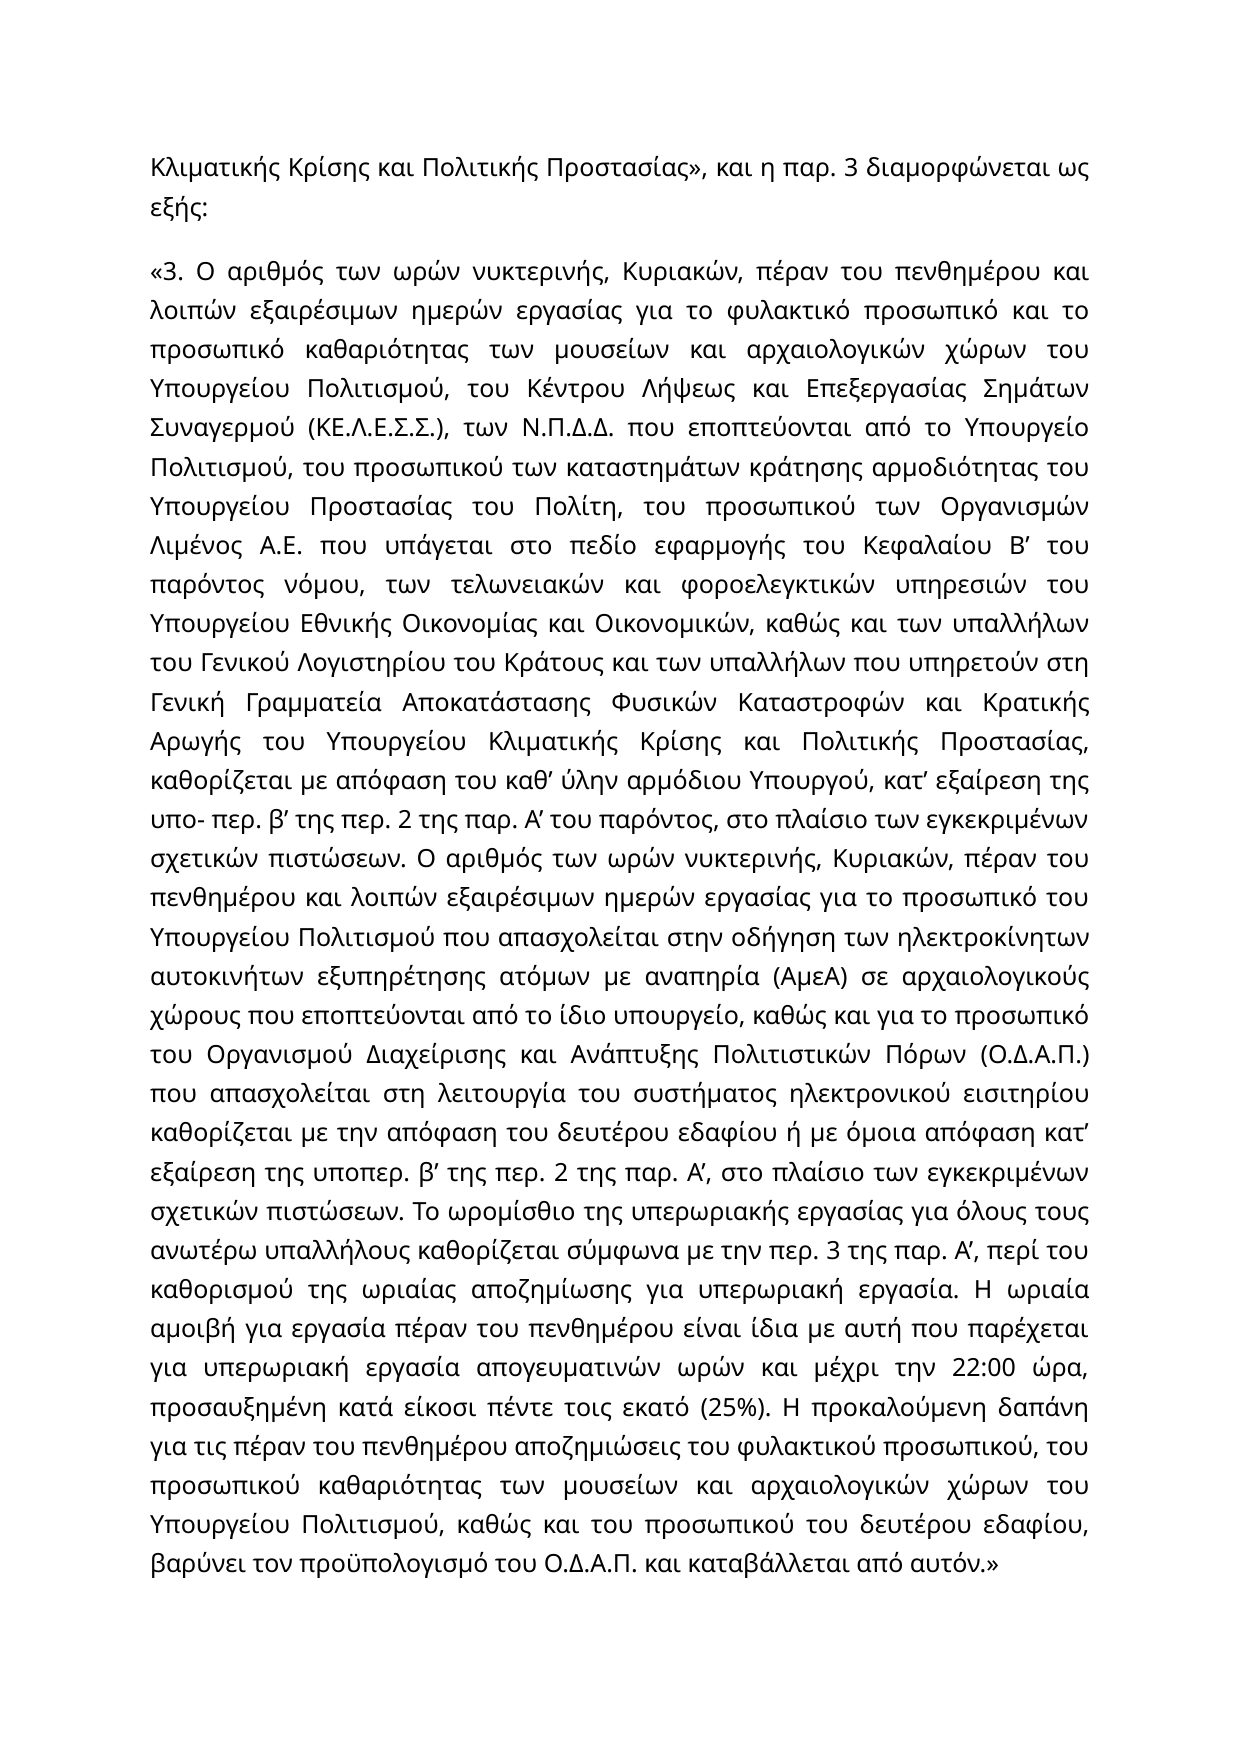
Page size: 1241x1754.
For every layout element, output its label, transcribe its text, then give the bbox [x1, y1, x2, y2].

text Κλιματικής Κρίσης και Πολιτικής Προστασίας», και η παρ. 3 διαμορφώνεται ως εξής: [150, 150, 1090, 223]
text «3. Ο αριθμός των ωρών νυκτερινής, Κυριακών, πέραν του πενθημέρου και λοιπών εξαιρέσιμων ημερών εργασίας για το φυλακτικό προσωπικό και το προσωπικό καθαριότητας των μουσείων και αρχαιολογικών χώρων του Υπουργείου Πολιτισμού, του Κέντρου Λήψεως και Επεξεργασίας Σημάτων Συναγερμού (ΚΕ.Λ.Ε.Σ.Σ.), των Ν.Π.Δ.Δ. που εποπτεύονται από το Υπουργείο Πολιτισμού, του προσωπικού των καταστημάτων κράτησης αρμοδιότητας του Υπουργείου Προστασίας του Πολίτη, του προσωπικού των Οργανισμών Λιμένος Α.Ε. που υπάγεται στο πεδίο εφαρμογής του Κεφαλαίου Β’ του παρόντος νόμου, των τελωνειακών και φοροελεγκτικών υπηρεσιών του Υπουργείου Εθνικής Οικονομίας και Οικονομικών, καθώς και των υπαλλήλων του Γενικού Λογιστηρίου του Κράτους και των υπαλλήλων που υπηρετούν στη Γενική Γραμματεία Αποκατάστασης Φυσικών Καταστροφών και Κρατικής Αρωγής του Υπουργείου Κλιματικής Κρίσης και Πολιτικής Προστασίας, καθορίζεται με απόφαση του καθ’ ύλην αρμόδιου Υπουργού, κατ’ εξαίρεση της υπο- περ. β’ της περ. 2 της παρ. Α’ του παρόντος, στο πλαίσιο των εγκεκριμένων σχετικών πιστώσεων. Ο αριθμός των ωρών νυκτερινής, Κυριακών, πέραν του πενθημέρου και λοιπών εξαιρέσιμων ημερών εργασίας για το προσωπικό του Υπουργείου Πολιτισμού που απασχολείται στην οδήγηση των ηλεκτροκίνητων αυτοκινήτων εξυπηρέτησης ατόμων με αναπηρία (ΑμεΑ) σε αρχαιολογικούς χώρους που εποπτεύονται από το ίδιο υπουργείο, καθώς και για το προσωπικό του Οργανισμού Διαχείρισης και Ανάπτυξης Πολιτιστικών Πόρων (Ο.Δ.Α.Π.) που απασχολείται στη λειτουργία του συστήματος ηλεκτρονικού εισιτηρίου καθορίζεται με την απόφαση του δευτέρου εδαφίου ή με όμοια απόφαση κατ’ εξαίρεση της υποπερ. β’ της περ. 2 της παρ. Α’, στο πλαίσιο των εγκεκριμένων σχετικών πιστώσεων. Το ωρομίσθιο της υπερωριακής εργασίας για όλους τους ανωτέρω υπαλλήλους καθορίζεται σύμφωνα με την περ. 3 της παρ. Α’, περί του καθορισμού της ωριαίας αποζημίωσης για υπερωριακή εργασία. Η ωριαία αμοιβή για εργασία πέραν του πενθημέρου είναι ίδια με αυτή που παρέχεται για υπερωριακή εργασία απογευματινών ωρών και μέχρι την 22:00 ώρα, προσαυξημένη κατά είκοσι πέντε τοις εκατό (25%). Η προκαλούμενη δαπάνη για τις πέραν του πενθημέρου αποζημιώσεις του φυλακτικού προσωπικού, του προσωπικού καθαριότητας των μουσείων και αρχαιολογικών χώρων του Υπουργείου Πολιτισμού, καθώς και του προσωπικού του δευτέρου εδαφίου, βαρύνει τον προϋπολογισμό του Ο.Δ.Α.Π. και καταβάλλεται από αυτόν.» [150, 253, 1090, 1580]
